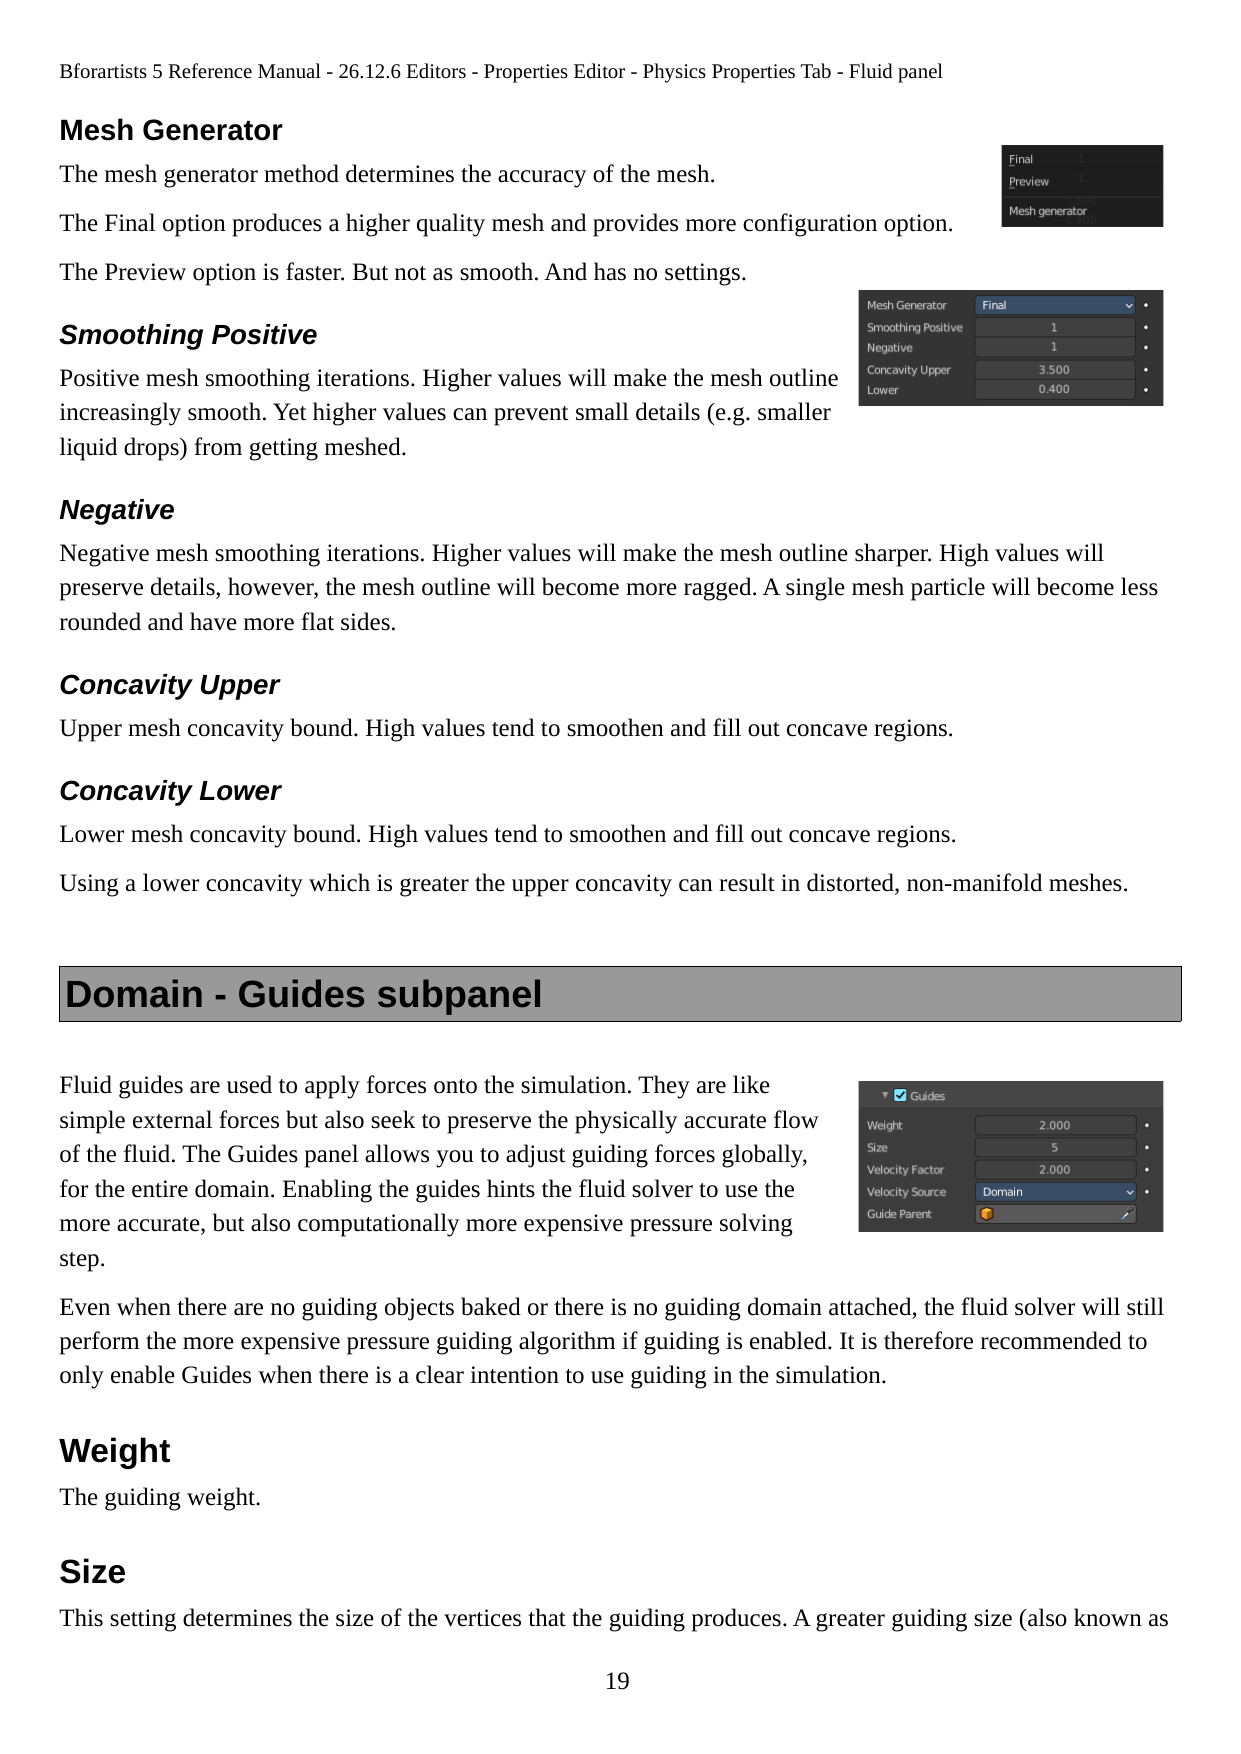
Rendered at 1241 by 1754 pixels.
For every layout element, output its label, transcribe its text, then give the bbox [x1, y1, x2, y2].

text Upper mesh concavity bound. High values tend to smoothen and fill out concave regions. [59, 713, 1181, 741]
text The Final option produces a higher quality mesh and provides more configuration option. [59, 208, 1181, 237]
text Positive mesh smoothing iterations. Higher values will make the mesh outline increasingly smooth. Yet higher values can prevent small details (e.g. smaller liquid drops) from getting meshed. [59, 363, 1181, 461]
table_header Domain - Guides subpanel [60, 967, 1181, 1021]
picture [1001, 145, 1164, 227]
text Using a lower concavity which is greater the upper concavity can result in distorted, non-manifold meshes. [59, 868, 1181, 896]
subtitle Weight [59, 1431, 1181, 1469]
text Negative mesh smoothing iterations. Higher values will make the mesh outline sharper. High values will preserve details, however, the mesh outline will become more ragged. A single mesh particle will become less rounded and have more flat sides. [59, 538, 1181, 636]
text Lower mesh concavity bound. High values tend to smoothen and fill out concave regions. [59, 819, 1181, 847]
subtitle Smoothing Positive [59, 318, 858, 350]
text The mesh generator method determines the accuracy of the mesh. [59, 159, 1001, 188]
text The Preview option is faster. But not as smooth. And has no settings. [59, 257, 1181, 286]
subtitle Concavity Lower [59, 774, 1181, 806]
subtitle [1164, 318, 1181, 350]
text The guiding weight. [59, 1482, 1181, 1510]
subtitle Concavity Upper [59, 668, 1181, 700]
subtitle Negative [59, 493, 1181, 525]
picture [858, 1081, 1164, 1232]
text This setting determines the size of the vertices that the guiding produces. A greater guiding size (also known as [59, 1603, 1181, 1631]
subtitle Size [59, 1552, 1181, 1590]
subtitle Mesh Generator [59, 113, 1181, 146]
text Fluid guides are used to apply forces onto the simulation. They are like simple external forces but also seek to preserve the physically accurate flow of the fluid. The Guides panel allows you to adjust guiding forces globally, for the entire domain. Enabling the guides hints the fluid solver to use the more accurate, but also computationally more expensive pressure solving step. [59, 1070, 1181, 1271]
text Even when there are no guiding objects baked or there is no guiding domain attached, the fluid solver will still perform the more expensive pressure guiding algorithm if guiding is enabled. It is therefore recommended to only enable Guides when there is a clear intention to use guiding in the simulation. [59, 1292, 1181, 1389]
picture [858, 290, 1164, 406]
